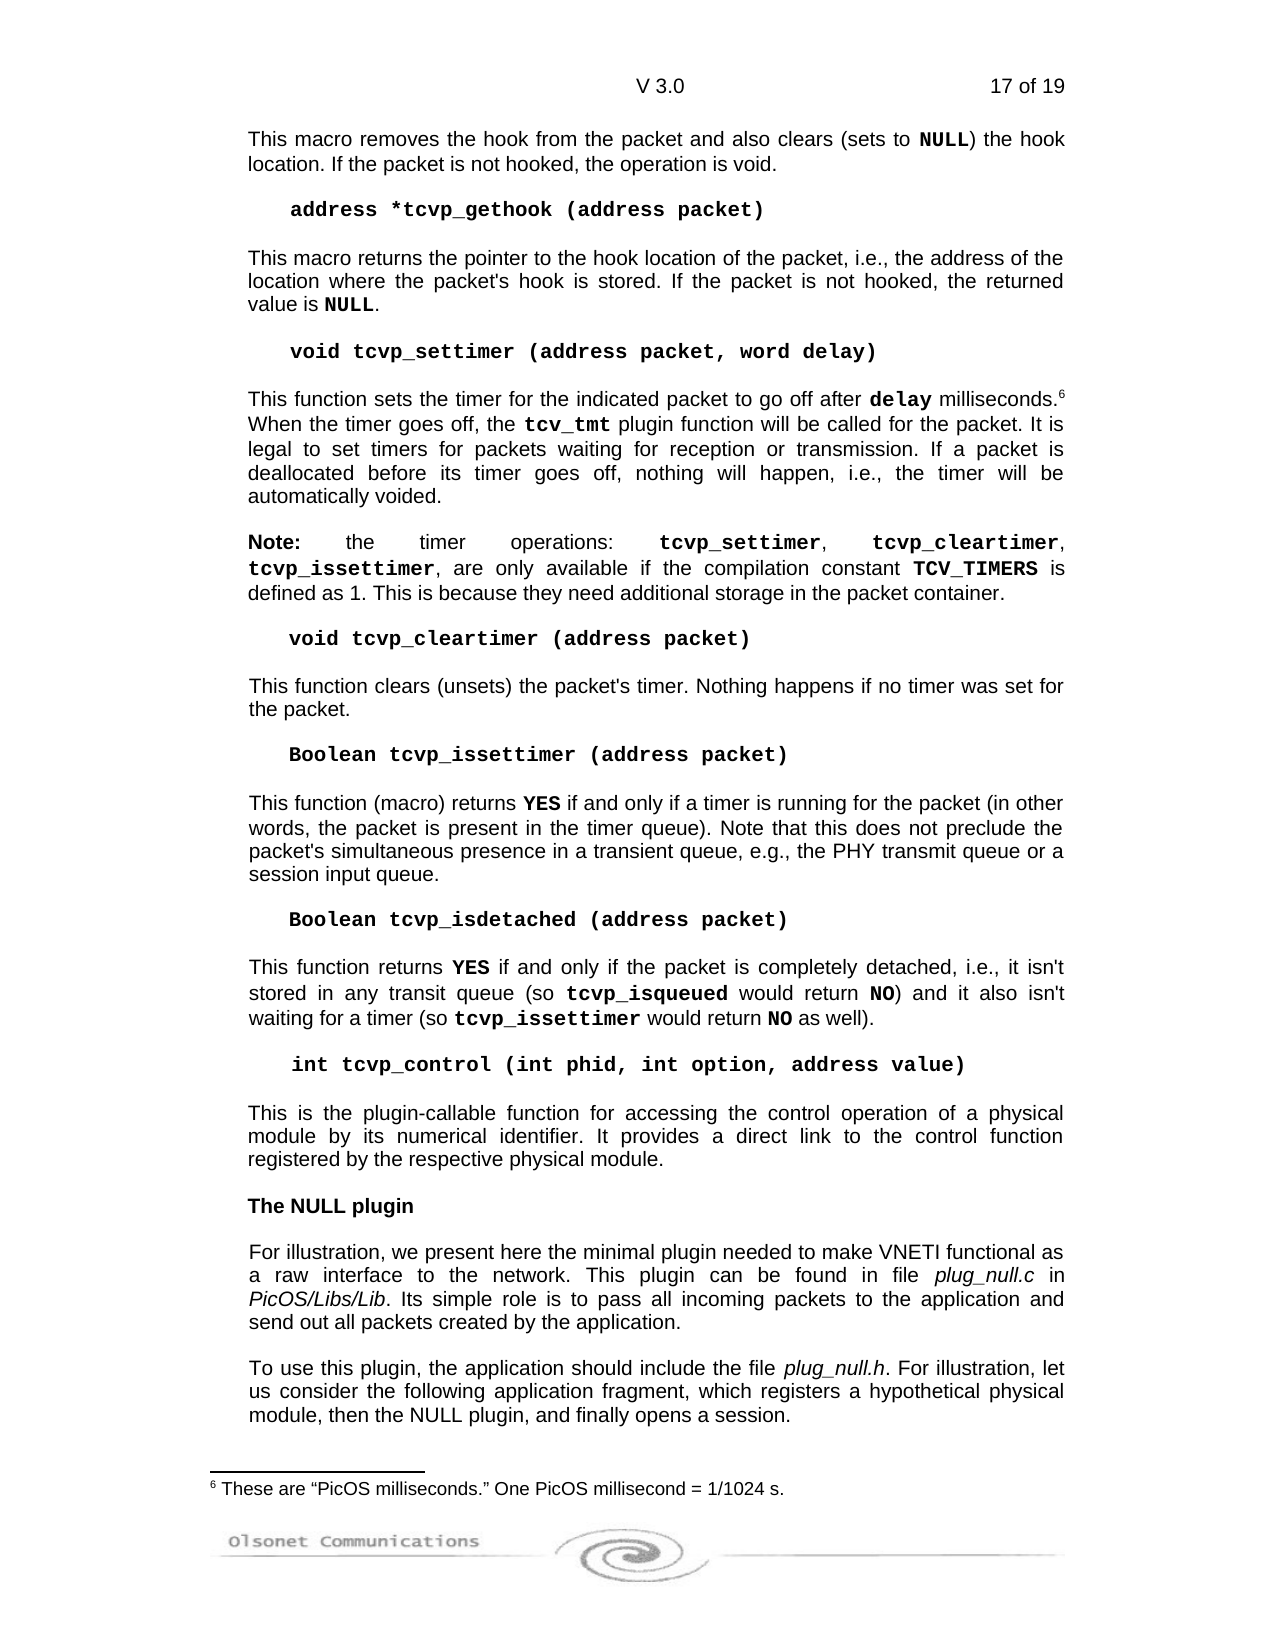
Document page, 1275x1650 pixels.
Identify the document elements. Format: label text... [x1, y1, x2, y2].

text This macro removes the hook from the packet and also clears (sets to NULL) the hook location. If the packet is not hooked, the operation is void. [248, 128, 1065, 176]
text This function clears (unsets) the packet's timer. Nothing happens if no timer was set for the packet. [249, 674, 1065, 721]
text To use this plugin, the application should include the file plug_null.h. For illustration, let us consider the following application fragment, which registers a hypothetical physical module, then the NULL plugin, and finally opens a session. [249, 1357, 1065, 1427]
text address *tcvp_gethook (address packet) [290, 199, 1065, 223]
text These are “PicOS milliseconds.” One PicOS millisecond = 1/1024 s. [210, 1478, 1065, 1499]
text void tcvp_cleartimer (address packet) [289, 628, 1065, 651]
text int tcvp_control (int phid, int option, address value) [291, 1054, 1065, 1078]
text Boolean tcvp_isdetached (address packet) [289, 909, 1065, 933]
text void tcvp_settimer (address packet, word delay) [290, 341, 1065, 364]
picture [210, 1513, 1065, 1605]
text This macro returns the pointer to the hook location of the packet, i.e., the address of the location where the packet's hook is stored. If the packet is not hooked, the returned value is NULL. [248, 246, 1065, 318]
text This is the plugin-callable function for accessing the control operation of a physical module by its numerical identifier. It provides a direct link to the control function registered by the respective physical module. [248, 1101, 1065, 1171]
text This function sets the timer for the indicated packet to go off after delay milliseconds. When the timer goes off, the tcv_tmt plugin function will be called for the packet. It is legal to set timers for packets waiting for reception or transmission. If a packet is deallocated before its timer goes off, nothing will happen, i.e., the timer will be automatically voided. [248, 388, 1065, 508]
text This function returns YES if and only if the packet is completely detached, i.e., it isn't stored in any transit queue (so tcvp_isqueued would return NO) and it also isn't waiting for a timer (so tcvp_issettimer would return NO as well). [249, 956, 1065, 1031]
text For illustration, we present here the minimal plugin needed to make VNETI functional as a raw interface to the network. This plugin can be found in file plug_null.c in PicOS/Libs/Lib. Its simple role is to pass all incoming packets to the application and send out all packets created by the application. [249, 1241, 1065, 1334]
subtitle The NULL plugin [247, 1194, 1065, 1217]
text Note: the timer operations: tcvp_settimer, tcvp_cleartimer, tcvp_issettimer, are only available if the compilation constant TCV_TIMERS is defined as 1. This is because they need additional storage in the packet container. [248, 531, 1065, 604]
text Boolean tcvp_issettimer (address packet) [289, 744, 1065, 768]
text This function (macro) returns YES if and only if a timer is running for the packet (in other words, the packet is present in the timer queue). Note that this does not preclude the packet's simultaneous presence in a transient queue, e.g., the PHY transmit queue or a session input queue. [249, 791, 1065, 886]
